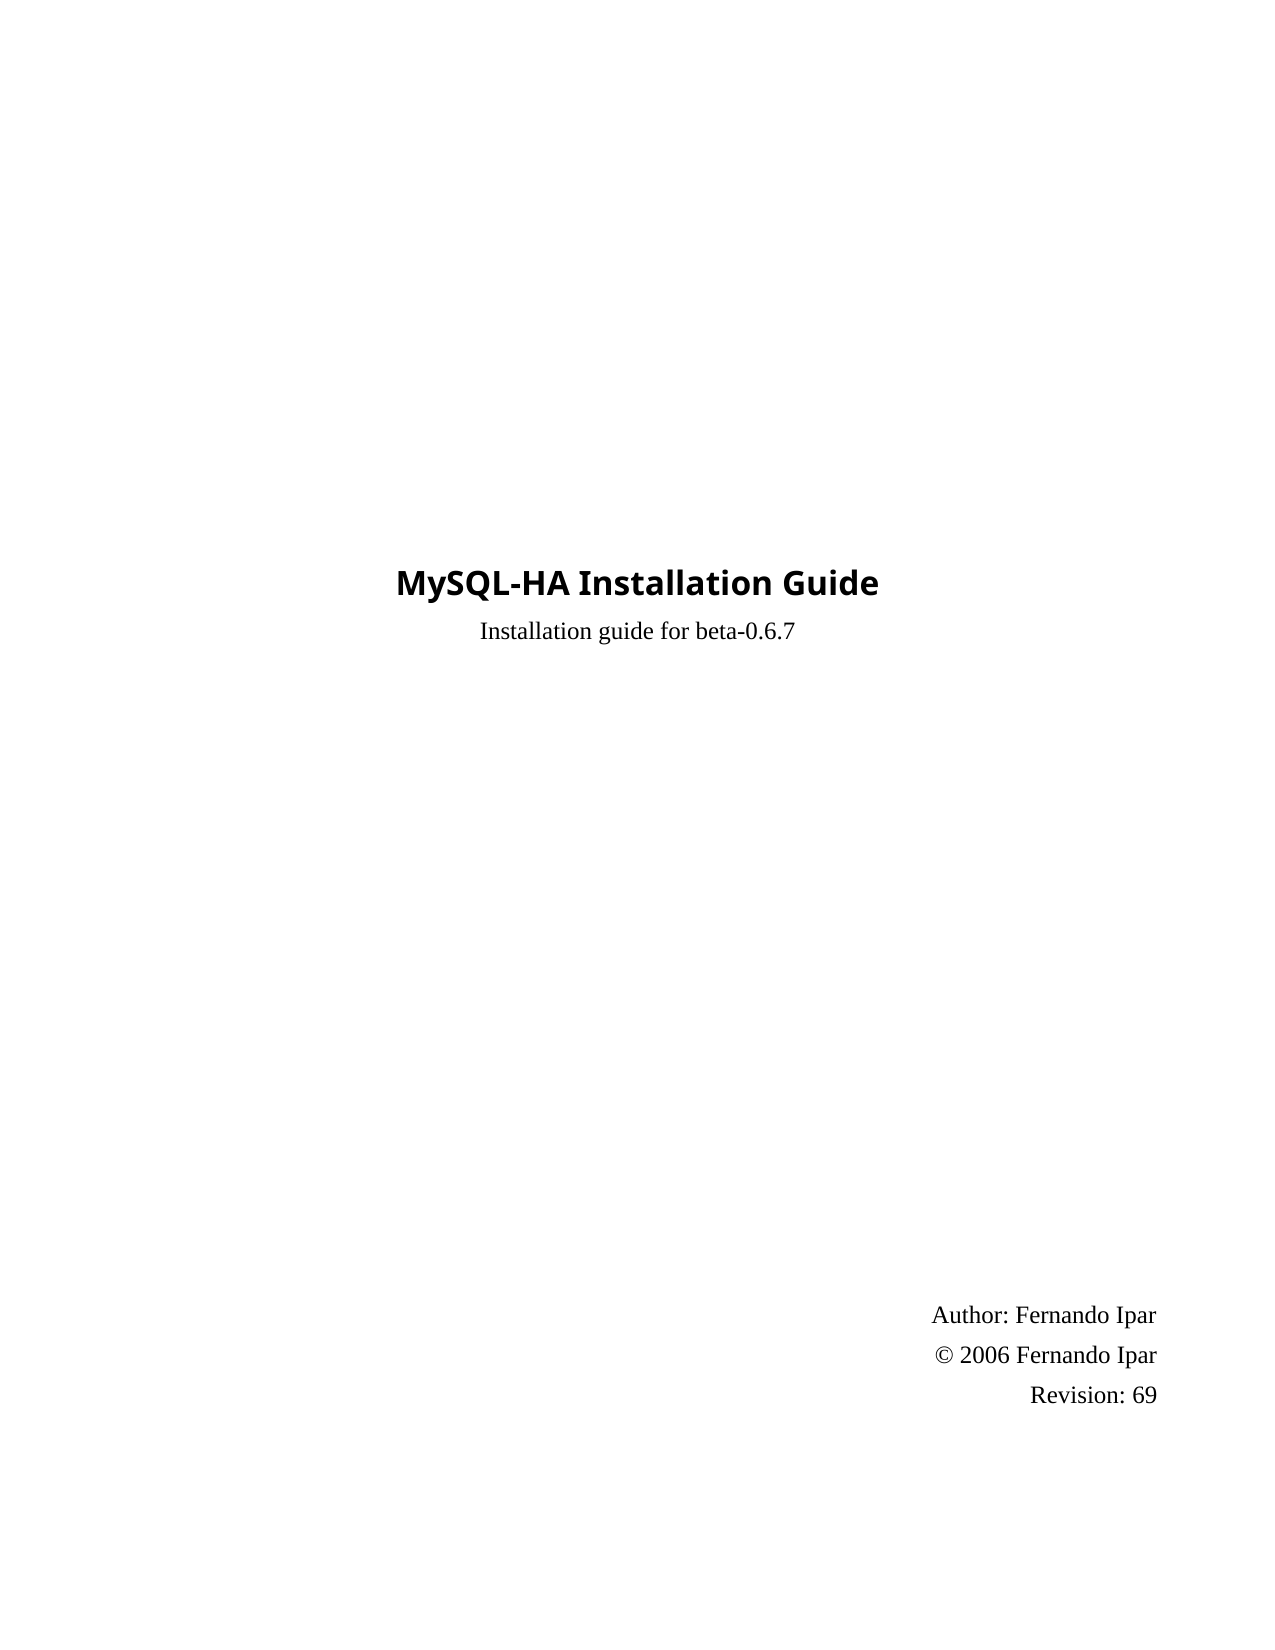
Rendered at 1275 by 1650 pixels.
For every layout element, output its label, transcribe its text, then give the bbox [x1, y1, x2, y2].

text Revision: 69 [118, 1381, 1157, 1409]
text Installation guide for beta-0.6.7 [118, 617, 1157, 645]
subtitle MySQL-HA Installation Guide [118, 559, 1157, 605]
text Author: Fernando Ipar [118, 1301, 1157, 1329]
text © 2006 Fernando Ipar [118, 1341, 1157, 1369]
